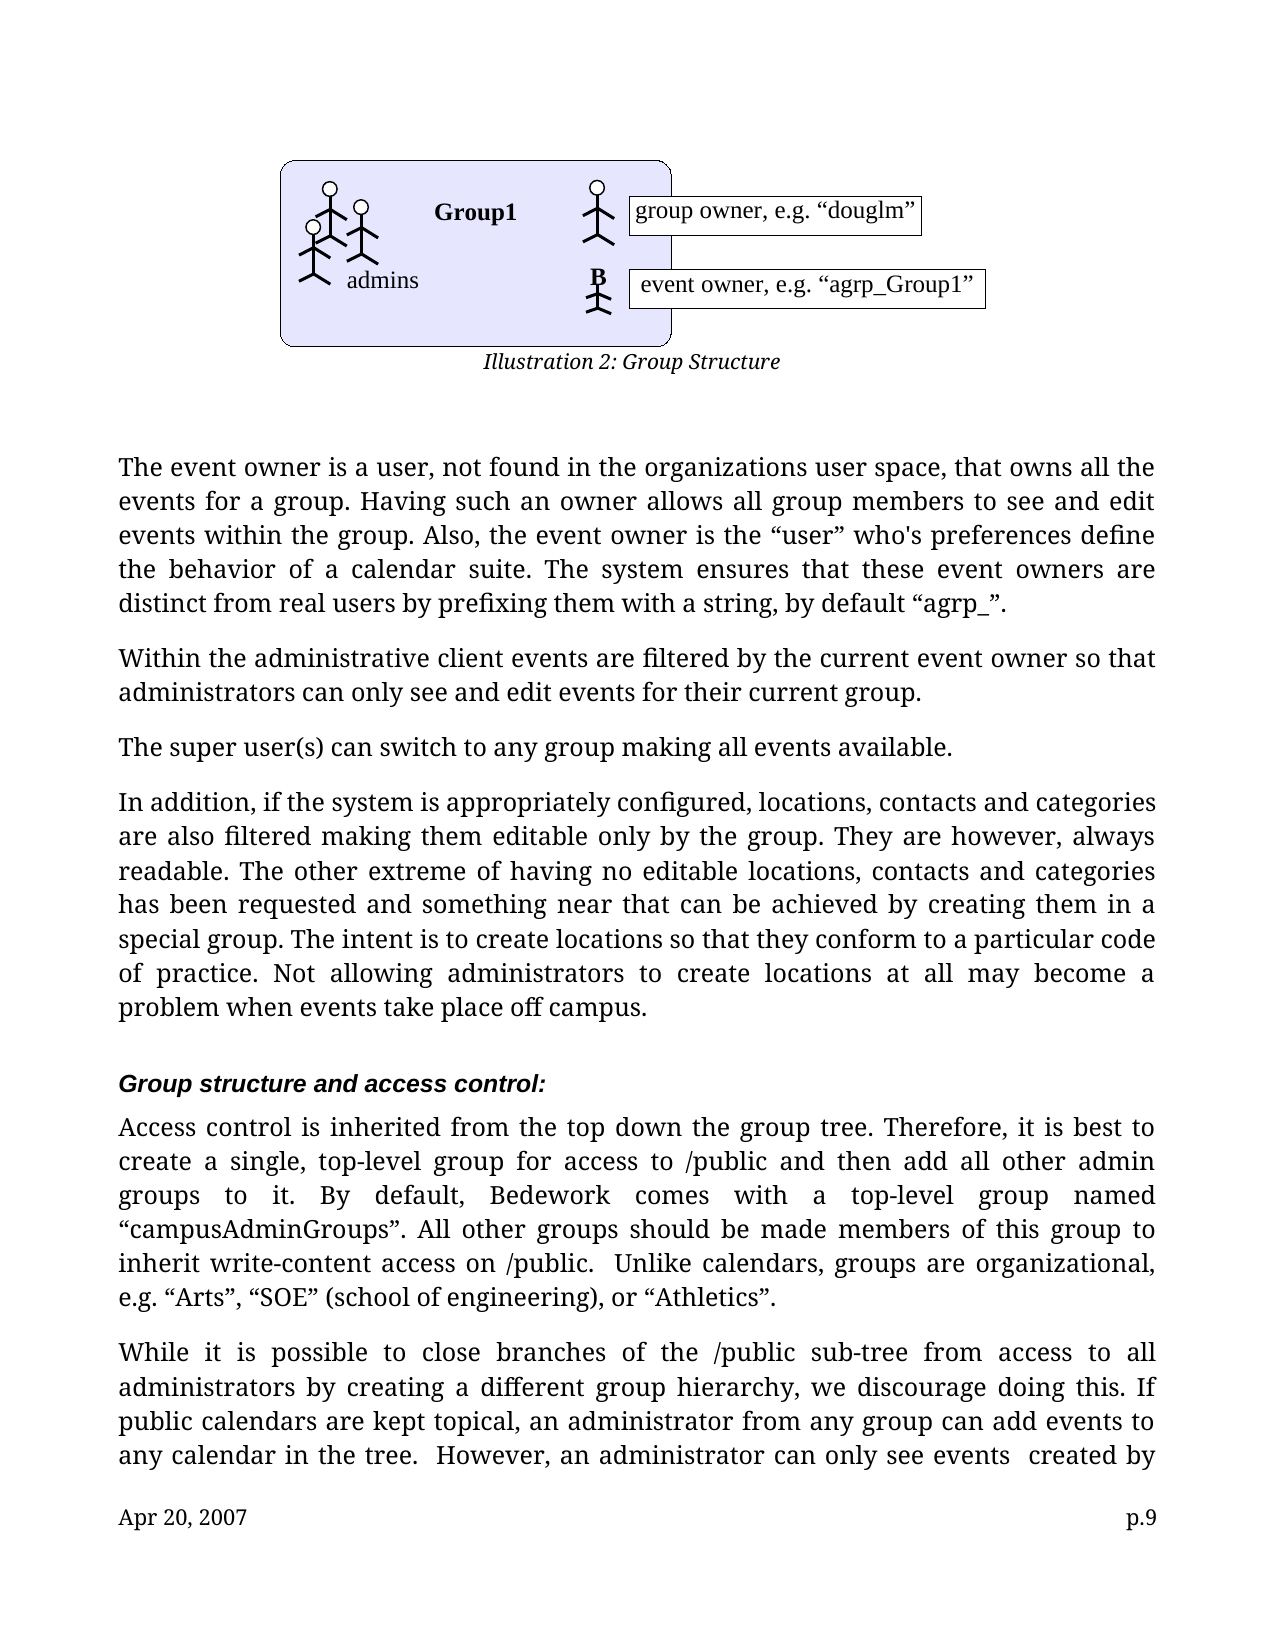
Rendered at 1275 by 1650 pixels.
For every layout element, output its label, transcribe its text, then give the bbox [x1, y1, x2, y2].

text The super user(s) can switch to any group making all events available. [118, 730, 1157, 764]
text Within the administrative client events are filtered by the current event owner so that administrators can only see and edit events for their current group. [118, 641, 1157, 709]
text The event owner is a user, not found in the organizations user space, that owns all the events for a group. Having such an owner allows all group members to see and edit events within the group. Also, the event owner is the “user” who's preferences define the behavior of a calendar suite. The system ensures that these event owners are distinct from real users by prefixing them with a string, by default “agrp_”. [118, 449, 1157, 620]
text Illustration 2: Group Structure [242, 143, 1024, 375]
text Access control is inherited from the top down the group tree. Therefore, it is best to create a single, top-level group for access to /public and then add all other admin groups to it. By default, Bedework comes with a top-level group named “campusAdminGroups”. All other groups should be made members of this group to inherit write-content access on /public. Unlike calendars, groups are organizational, e.g. “Arts”, “SOE” (school of engineering), or “Athletics”. [118, 1110, 1157, 1314]
subtitle Group structure and access control: [118, 1069, 1157, 1097]
text While it is possible to close branches of the /public sub-tree from access to all administrators by creating a different group hierarchy, we discourage doing this. If public calendars are kept topical, an administrator from any group can add events to any calendar in the tree. However, an administrator can only see events created by [118, 1335, 1157, 1471]
text In addition, if the system is appropriately configured, locations, contacts and categories are also filtered making them editable only by the group. They are however, always readable. The other extreme of having no editable locations, contacts and categories has been requested and something near that can be achieved by creating them in a special group. The intent is to create locations so that they conform to a particular code of practice. Not allowing administrators to create locations at all may become a problem when events take place off campus. [118, 785, 1157, 1023]
